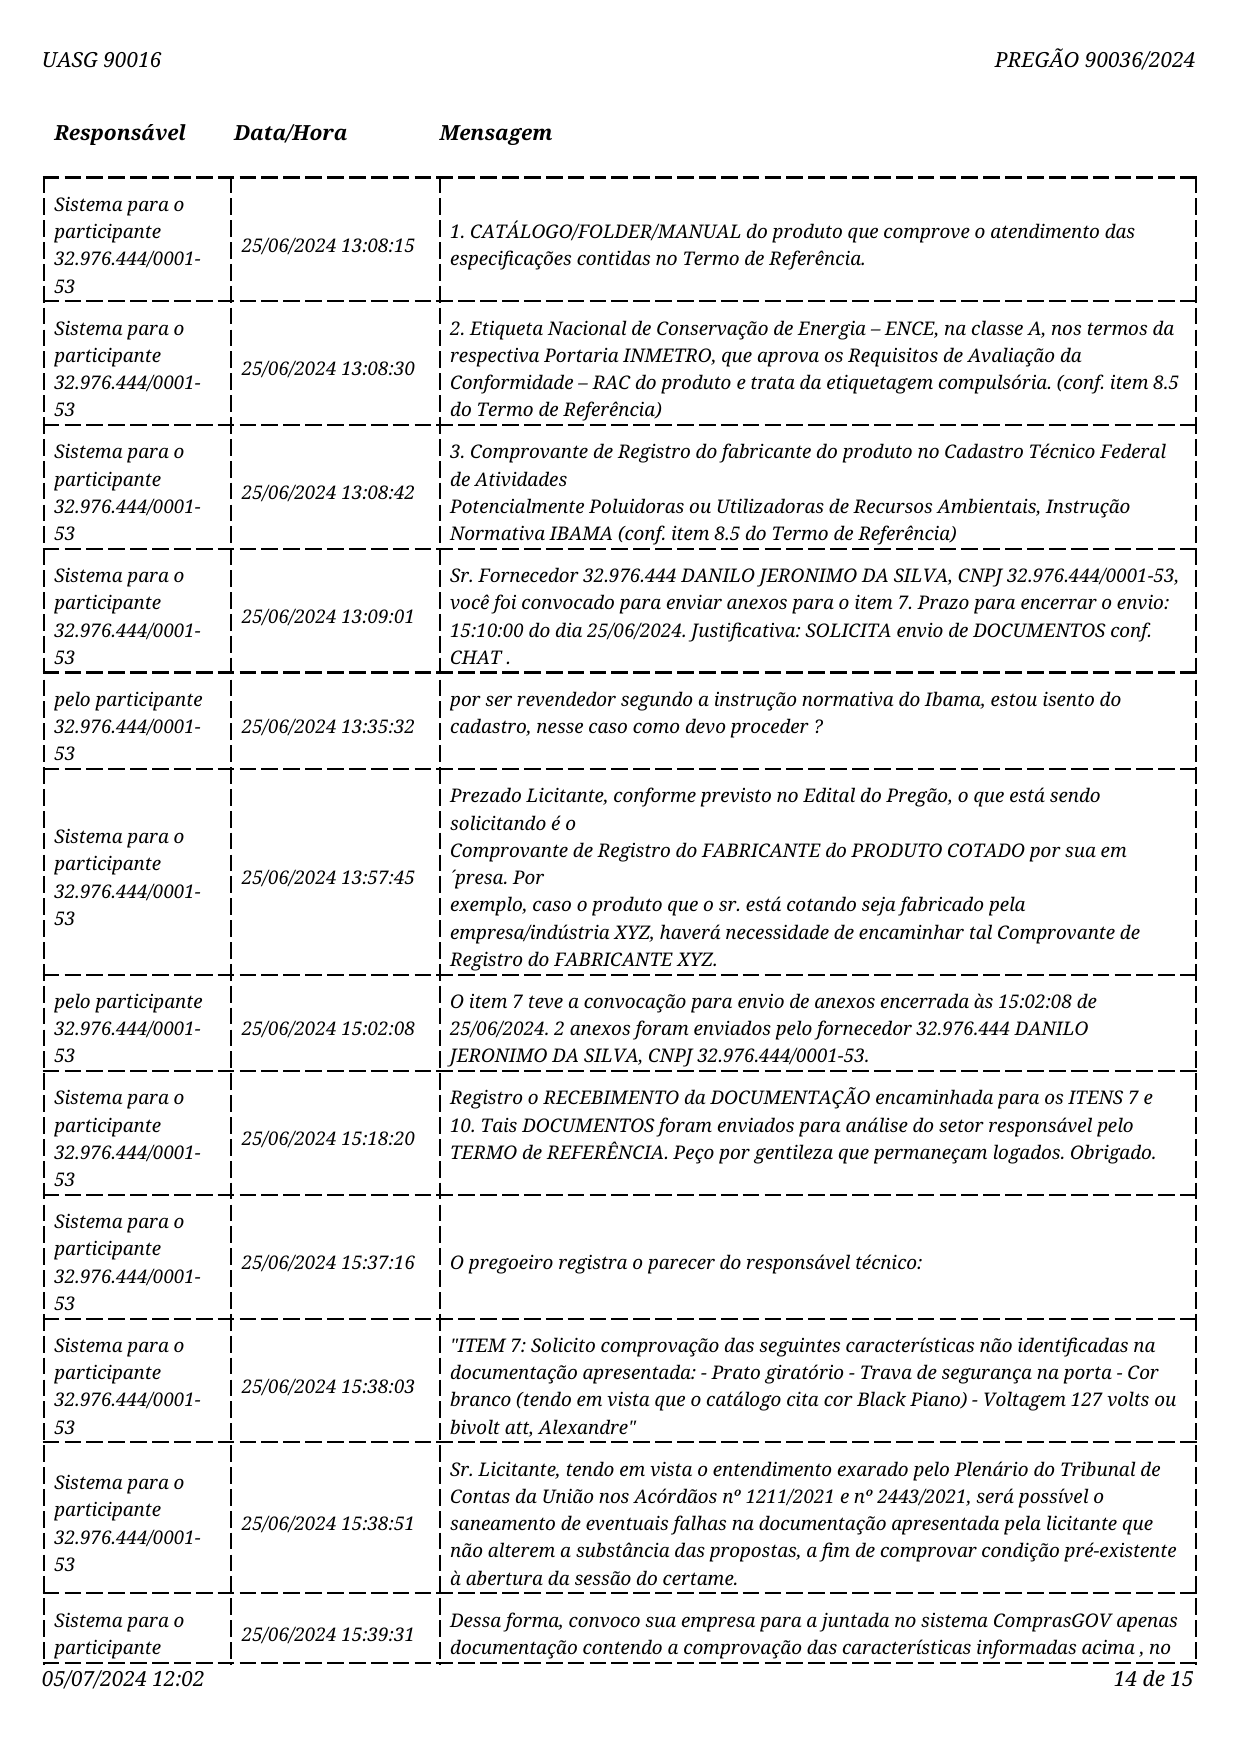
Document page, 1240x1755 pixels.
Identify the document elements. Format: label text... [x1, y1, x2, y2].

table_cell Registro o RECEBIMENTO da DOCUMENTAÇÃO encaminhada para os ITENS 7 e 10. Tais DOCUMENTOS foram enviados para análise do setor responsável pelo TERMO de REFERÊNCIA. Peço por gentileza que permaneçam logados. Obrigado. [440, 1070, 1196, 1194]
table_cell Sistema para o participante 32.976.444/0001-53 [44, 300, 231, 424]
table_cell Sistema para o participante 32.976.444/0001-53 [44, 424, 231, 548]
table_cell Sistema para o participante 32.976.444/0001-53 [44, 1441, 231, 1592]
table_cell 25/06/2024 15:18:20 [231, 1070, 439, 1194]
table_cell pelo participante 32.976.444/0001-53 [44, 974, 231, 1070]
table_cell Sr. Licitante, tendo em vista o entendimento exarado pelo Plenário do Tribunal de Contas da União nos Acórdãos nº 1211/2021 e nº 2443/2021, será possível o saneamento de eventuais falhas na documentação apresentada pela licitante que não alterem a substância das propostas, a fim de comprovar condição pré-existente à abertura da sessão do certame. [440, 1441, 1196, 1592]
table_cell 25/06/2024 13:09:01 [231, 548, 439, 671]
table_cell Sistema para o participante [44, 1592, 231, 1662]
table_cell O pregoeiro registra o parecer do responsável técnico: [440, 1194, 1196, 1317]
table_cell 25/06/2024 13:35:32 [231, 671, 439, 768]
table_cell Prezado Licitante, conforme previsto no Edital do Pregão, o que está sendo solicitando é o Comprovante de Registro do FABRICANTE do PRODUTO COTADO por sua em´presa. Por exemplo, caso o produto que o sr. está cotando seja fabricado pela empresa/indústria XYZ, haverá necessidade de encaminhar tal Comprovante de Registro do FABRICANTE XYZ. [440, 768, 1196, 973]
table_cell 25/06/2024 15:02:08 [231, 974, 439, 1070]
table_cell O item 7 teve a convocação para envio de anexos encerrada às 15:02:08 de 25/06/2024. 2 anexos foram enviados pelo fornecedor 32.976.444 DANILO JERONIMO DA SILVA, CNPJ 32.976.444/0001-53. [440, 974, 1196, 1070]
table_cell por ser revendedor segundo a instrução normativa do Ibama, estou isento do cadastro, nesse caso como devo proceder ? [440, 671, 1196, 768]
table_cell 25/06/2024 15:38:03 [231, 1318, 439, 1441]
table_cell 25/06/2024 13:08:42 [231, 424, 439, 548]
table_cell 3. Comprovante de Registro do fabricante do produto no Cadastro Técnico Federal de Atividades Potencialmente Poluidoras ou Utilizadoras de Recursos Ambientais, Instrução Normativa IBAMA (conf. item 8.5 do Termo de Referência) [440, 424, 1196, 548]
table_cell Sistema para o participante 32.976.444/0001-53 [44, 548, 231, 671]
table_cell Dessa forma, convoco sua empresa para a juntada no sistema ComprasGOV apenas documentação contendo a comprovação das características informadas acima , no [440, 1592, 1196, 1662]
table_cell Sistema para o participante 32.976.444/0001-53 [44, 1070, 231, 1194]
table_cell Sistema para o participante 32.976.444/0001-53 [44, 1318, 231, 1441]
table_cell 25/06/2024 13:08:30 [231, 300, 439, 424]
table_cell 25/06/2024 15:39:31 [231, 1592, 439, 1662]
table_cell 25/06/2024 13:57:45 [231, 768, 439, 973]
table_cell Sistema para o participante 32.976.444/0001-53 [44, 768, 231, 973]
table_header Sistema para o participante 32.976.444/0001-53 [44, 176, 231, 300]
table_cell Sistema para o participante 32.976.444/0001-53 [44, 1194, 231, 1317]
table_cell 25/06/2024 15:37:16 [231, 1194, 439, 1317]
table_header 25/06/2024 13:08:15 [231, 176, 439, 300]
table_cell pelo participante 32.976.444/0001-53 [44, 671, 231, 768]
table_cell "ITEM 7: Solicito comprovação das seguintes características não identificadas na documentação apresentada: - Prato giratório - Trava de segurança na porta - Cor branco (tendo em vista que o catálogo cita cor Black Piano) - Voltagem 127 volts ou bivolt att, Alexandre" [440, 1318, 1196, 1441]
table_cell 2. Etiqueta Nacional de Conservação de Energia – ENCE, na classe A, nos termos da respectiva Portaria INMETRO, que aprova os Requisitos de Avaliação da Conformidade – RAC do produto e trata da etiquetagem compulsória. (conf. item 8.5 do Termo de Referência) [440, 300, 1196, 424]
table_cell 25/06/2024 15:38:51 [231, 1441, 439, 1592]
table_header 1. CATÁLOGO/FOLDER/MANUAL do produto que comprove o atendimento das especificações contidas no Termo de Referência. [440, 176, 1196, 300]
table_cell Sr. Fornecedor 32.976.444 DANILO JERONIMO DA SILVA, CNPJ 32.976.444/0001-53, você foi convocado para enviar anexos para o item 7. Prazo para encerrar o envio: 15:10:00 do dia 25/06/2024. Justificativa: SOLICITA envio de DOCUMENTOS conf. CHAT . [440, 548, 1196, 671]
